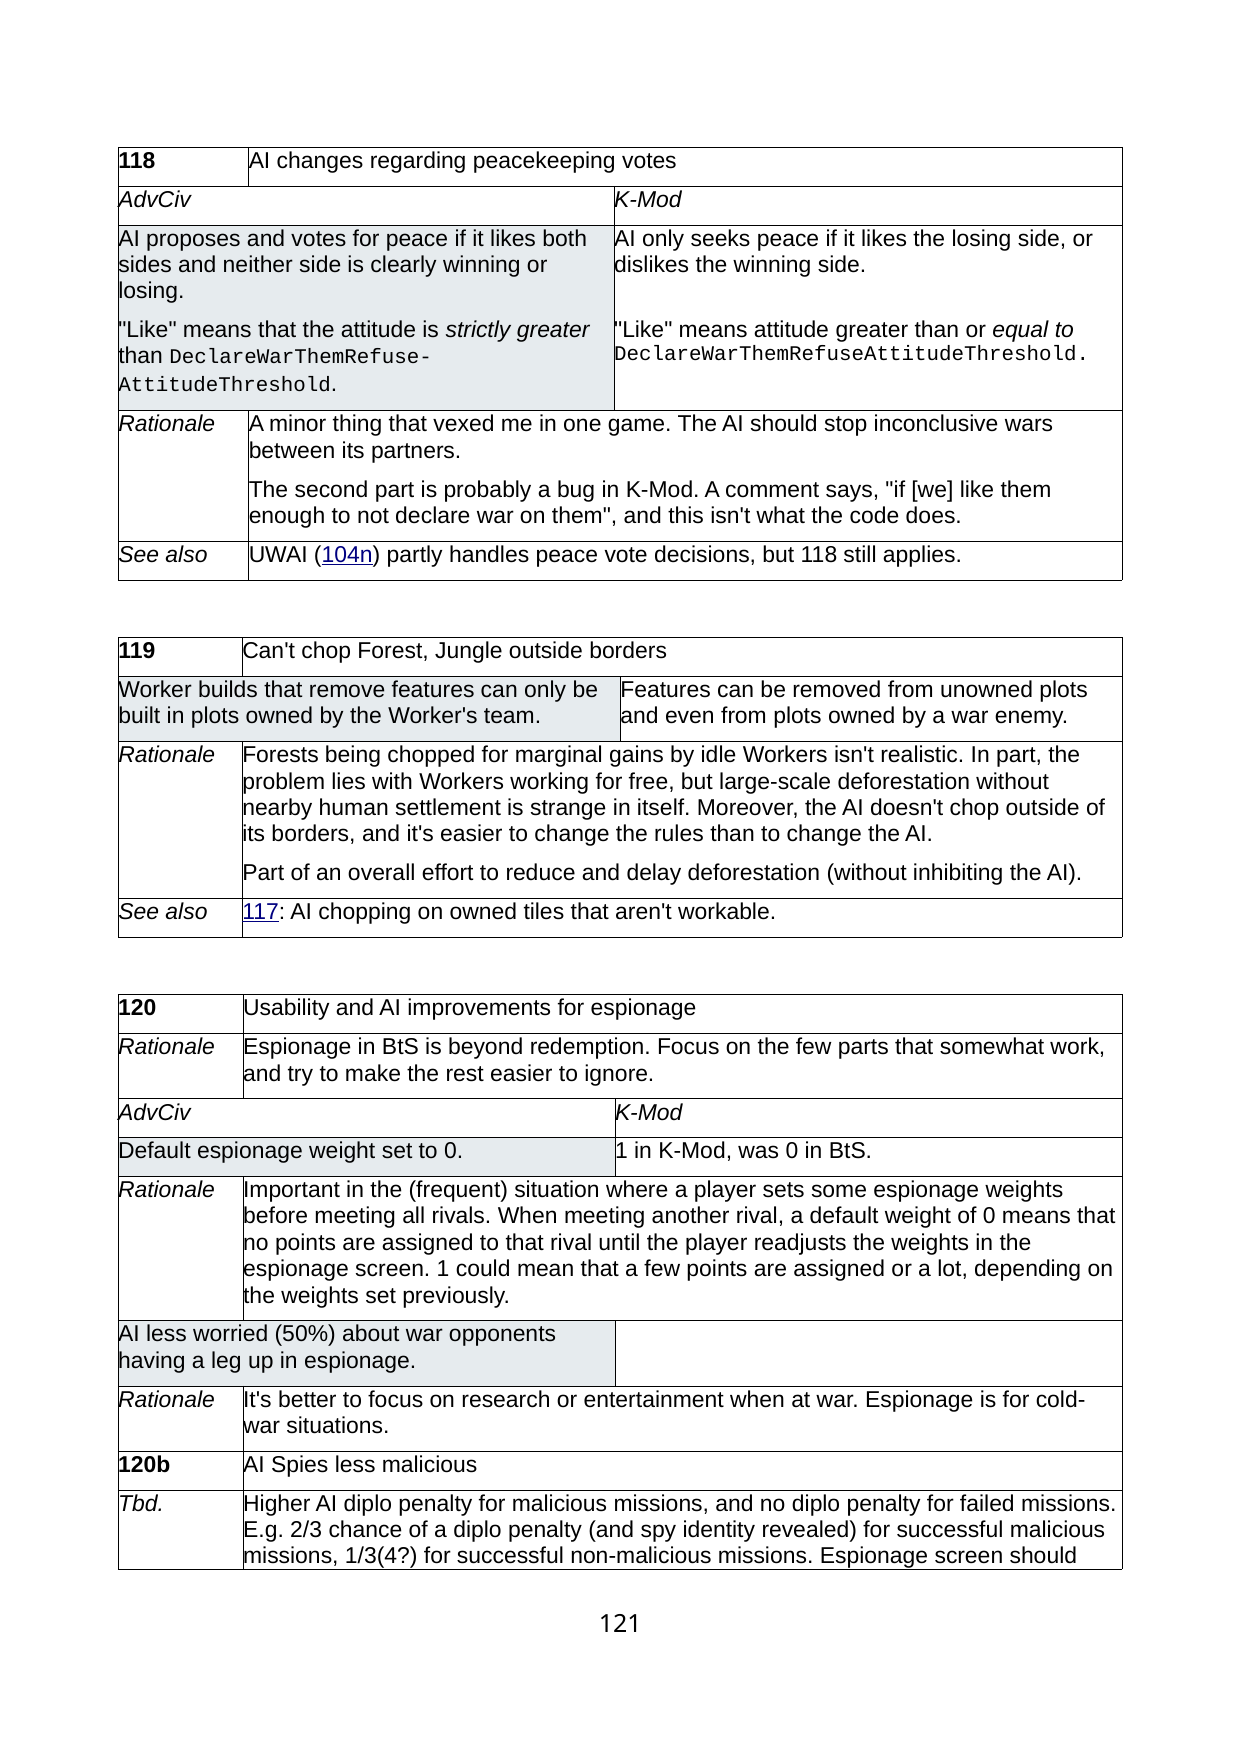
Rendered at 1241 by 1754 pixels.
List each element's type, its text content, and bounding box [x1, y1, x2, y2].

table_cell Features can be removed from unowned plots and even from plots owned by a war enemy. [621, 677, 1122, 741]
table_cell K-Mod [616, 1099, 1122, 1137]
table_cell AdvCiv [119, 187, 614, 224]
table_cell Rationale [119, 1177, 243, 1320]
table_cell See also [119, 899, 242, 937]
table_header 119 [119, 638, 242, 676]
table_header 118 [119, 148, 248, 186]
table_cell Rationale [119, 742, 242, 898]
table_cell AI Spies less malicious [244, 1452, 1122, 1489]
table_cell 1 in K-Mod, was 0 in BtS. [616, 1138, 1122, 1176]
table_cell K-Mod [615, 187, 1122, 224]
table_cell 117: AI chopping on owned tiles that aren't workable. [243, 899, 1122, 937]
table_cell 120b [119, 1452, 243, 1489]
table_cell Rationale [119, 1034, 243, 1098]
table_cell Tbd. [119, 1491, 243, 1569]
table_cell UWAI (104n) partly handles peace vote decisions, but 118 still applies. [249, 542, 1122, 579]
table_cell AI proposes and votes for peace if it likes both sides and neither side is clearly winning or losing. "Like" means that the attitude is strictly greater than DeclareWarThemRefuse­AttitudeThreshold. [119, 226, 614, 410]
table_cell Rationale [119, 1387, 243, 1451]
table_cell AdvCiv [119, 1099, 615, 1137]
table_cell See also [119, 542, 248, 579]
table_cell Important in the (frequent) situation where a player sets some espionage weights before meeting all rivals. When meeting another rival, a default weight of 0 means that no points are assigned to that rival until the player readjusts the weights in the espionage screen. 1 could mean that a few points are assigned or a lot, depending on the weights set previously. [244, 1177, 1122, 1320]
table_cell AI less worried (50%) about war opponents having a leg up in espionage. [119, 1321, 615, 1386]
table_cell Default espionage weight set to 0. [119, 1138, 615, 1176]
table_cell Forests being chopped for marginal gains by idle Workers isn't realistic. In part, the problem lies with Workers working for free, but large-scale deforestation without nearby human settlement is strange in itself. Moreover, the AI doesn't chop outside of its borders, and it's easier to change the rules than to change the AI. Part of an overall effort to reduce and delay deforestation (without inhibiting the AI). [243, 742, 1122, 898]
table_cell A minor thing that vexed me in one game. The AI should stop inconclusive wars between its partners. The second part is probably a bug in K-Mod. A comment says, "if [we] like them enough to not declare war on them", and this isn't what the code does. [249, 411, 1122, 541]
table_cell Higher AI diplo penalty for malicious missions, and no diplo penalty for failed missions. E.g. 2/3 chance of a diplo penalty (and spy identity revealed) for successful malicious missions, 1/3(4?) for successful non-malicious missions. Espionage screen should [244, 1491, 1122, 1569]
table_header Usability and AI improvements for espionage [244, 995, 1122, 1033]
table_header AI changes regarding peacekeeping votes [249, 148, 1122, 186]
table_cell Espionage in BtS is beyond redemption. Focus on the few parts that somewhat work, and try to make the rest easier to ignore. [244, 1034, 1122, 1098]
table_cell AI only seeks peace if it likes the losing side, or dislikes the winning side. "Like" means attitude greater than or equal to DeclareWarThemRefuse­AttitudeThreshold. [615, 226, 1122, 410]
table_header 120 [119, 995, 243, 1033]
table_header Can't chop Forest, Jungle outside borders [243, 638, 1122, 676]
table_cell It's better to focus on research or entertainment when at war. Espionage is for cold-war situations. [244, 1387, 1122, 1451]
table_cell Worker builds that remove features can only be built in plots owned by the Worker's team. [119, 677, 620, 741]
table_cell Rationale [119, 411, 248, 541]
table_cell [616, 1321, 1122, 1386]
